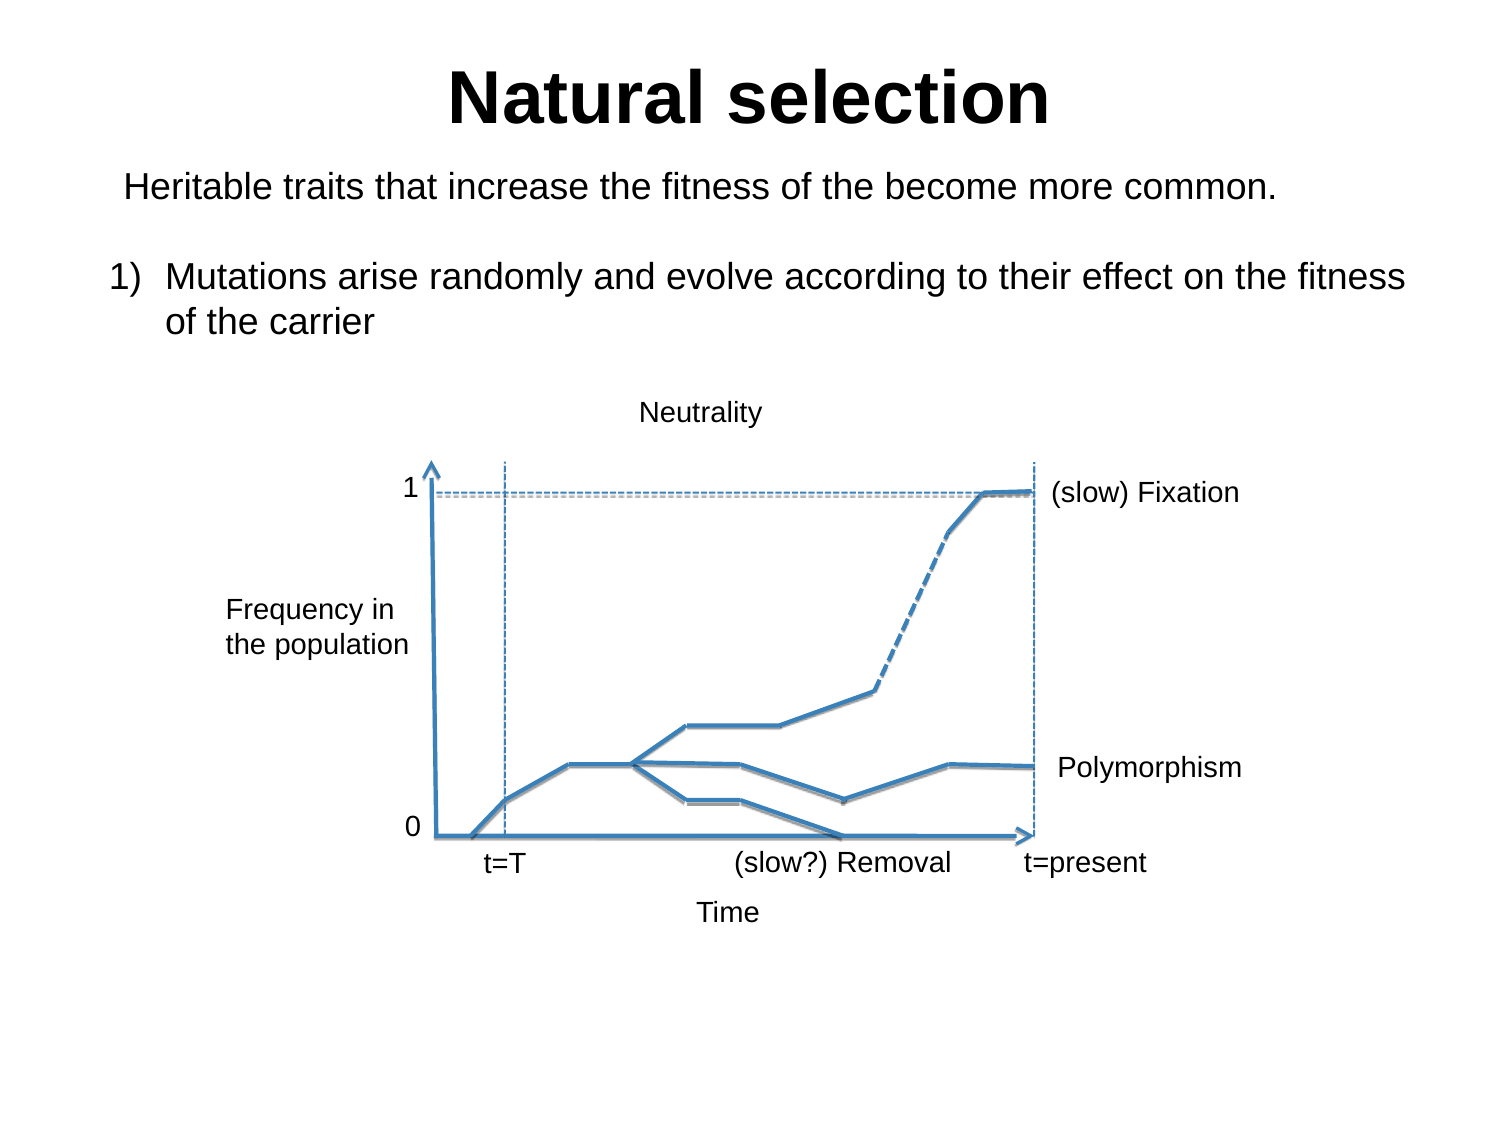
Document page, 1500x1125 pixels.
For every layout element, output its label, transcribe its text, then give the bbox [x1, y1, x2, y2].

text_box (slow?) Removal [719, 835, 967, 886]
text_box t=T [468, 837, 542, 887]
text_box 0 [390, 799, 436, 850]
text_box t=present [1009, 835, 1162, 886]
list Heritable traits that increase the fitness of the become more common. Mutations arise randomly and evolve according to their effect on the fitness of the carrier [75, 146, 1425, 363]
text_box Frequency in the population [210, 583, 432, 669]
text_box Time [681, 886, 799, 937]
text_box Polymorphism [1042, 740, 1258, 791]
text_box (slow) Fixation [1036, 465, 1255, 516]
title Natural selection [75, 0, 1425, 146]
text_box Neutrality [624, 385, 778, 436]
text_box 1 [387, 460, 434, 511]
